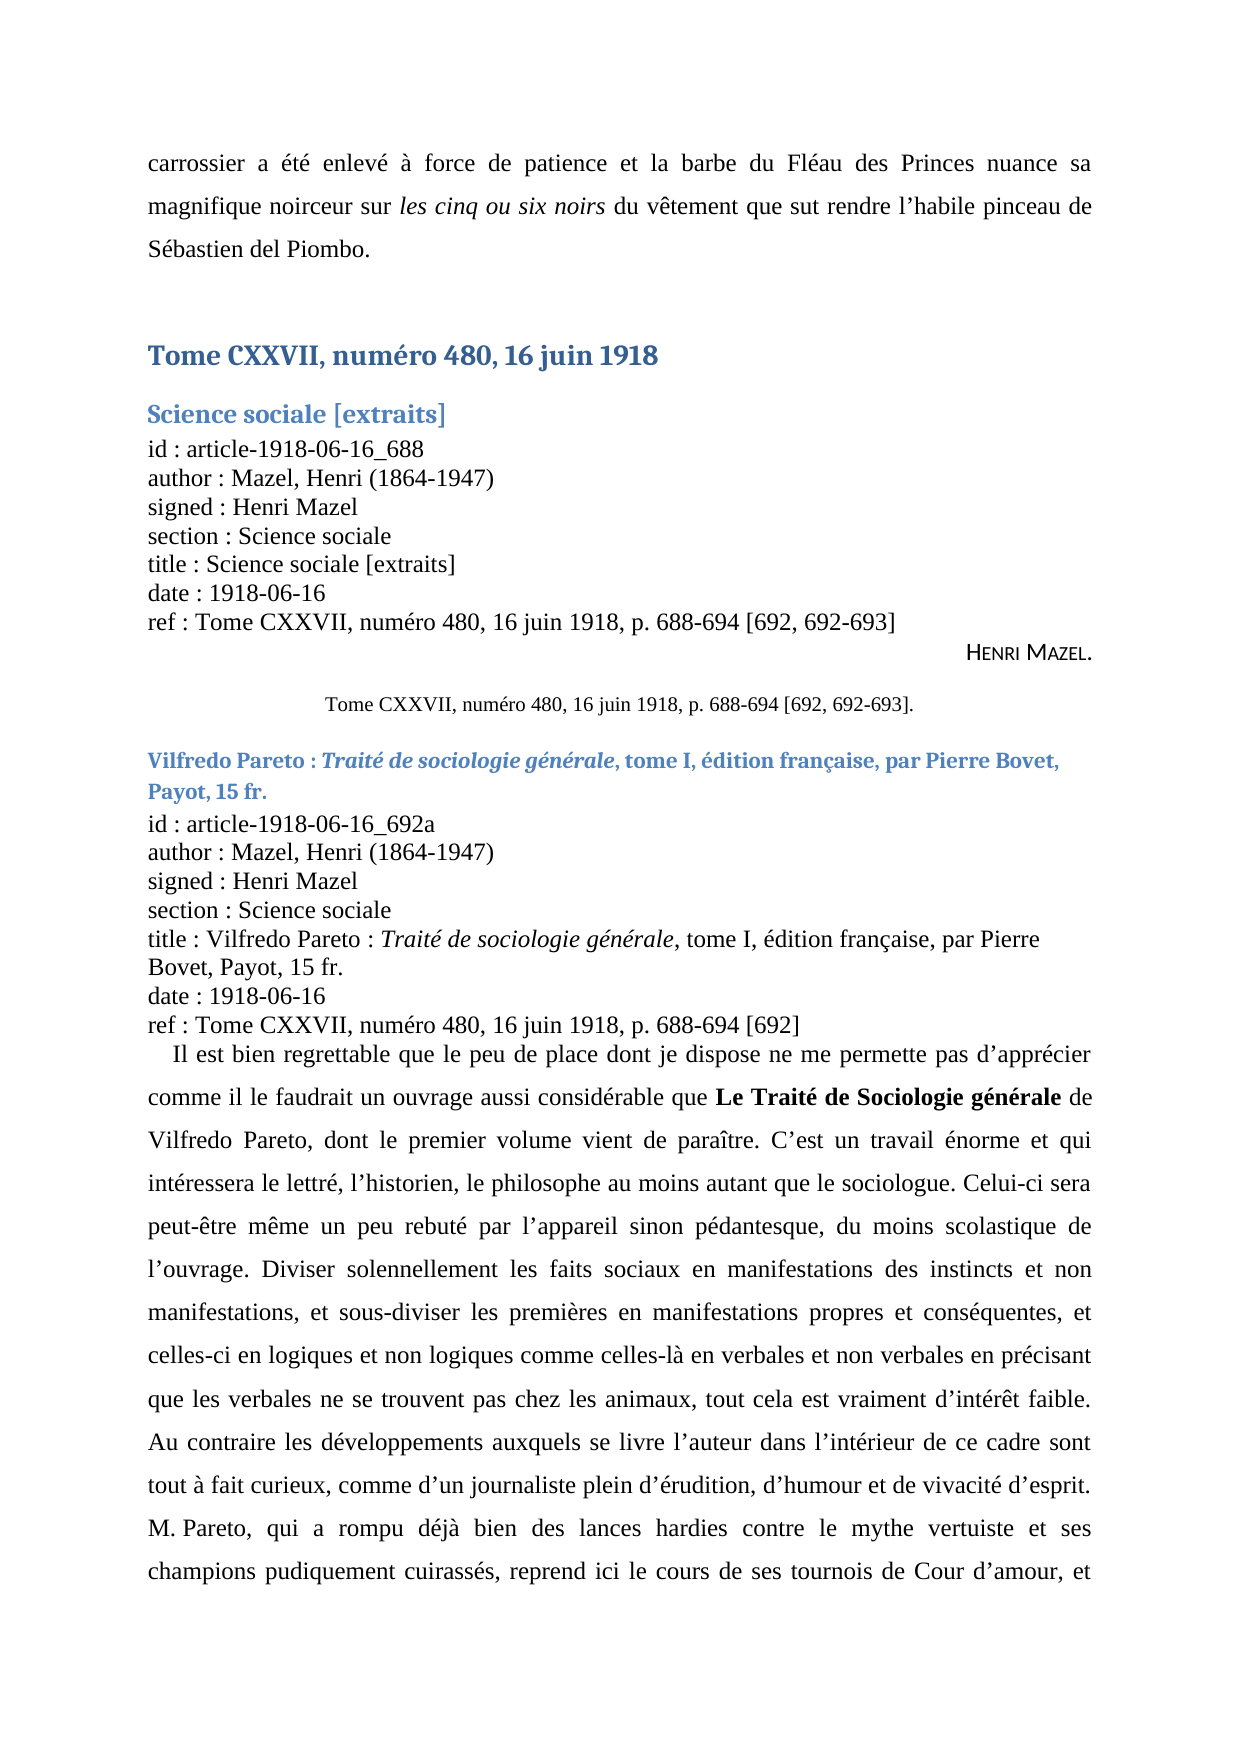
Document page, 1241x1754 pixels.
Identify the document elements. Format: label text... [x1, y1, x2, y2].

subtitle Tome CXXVII, numéro 480, 16 juin 1918 [148, 339, 1093, 373]
text section : Science sociale [148, 521, 1093, 549]
text date : 1918-06-16 [148, 578, 1093, 607]
text carrossier a été enlevé à force de patience et la barbe du Fléau des Princes nuance sa magnifique noirceur sur les cinq ou six noirs du vêtement que sut rendre l’habile pinceau de Sébastien del Piombo. [148, 148, 1093, 263]
subtitle Science sociale [extraits] [148, 399, 1093, 430]
text Tome CXXVII, numéro 480, 16 juin 1918, p. 688-694 [692, 692-693]. [325, 692, 1093, 716]
text signed : Henri Mazel [148, 866, 1093, 895]
text author : Mazel, Henri (1864-1947) [148, 837, 1093, 866]
text ref : Tome CXXVII, numéro 480, 16 juin 1918, p. 688-694 [692] [148, 1010, 1093, 1039]
subtitle Vilfredo Pareto : Traité de sociologie générale, tome I, édition française, par Pierre Bovet, Payot, 15 fr. [148, 748, 1093, 805]
text Il est bien regrettable que le peu de place dont je dispose ne me permette pas d’apprécier comme il le faudrait un ouvrage aussi considérable que Le Traité de Sociologie générale de Vilfredo Pareto, dont le premier volume vient de paraître. C’est un travail énorme et qui intéressera le lettré, l’historien, le philosophe au moins autant que le sociologue. Celui-ci sera peut-être même un peu rebuté par l’appareil sinon pédantesque, du moins scolastique de l’ouvrage. Diviser solennellement les faits sociaux en manifestations des instincts et non manifestations, et sous-diviser les premières en manifestations propres et conséquentes, et celles-ci en logiques et non logiques comme celles-là en verbales et non verbales en précisant que les verbales ne se trouvent pas chez les animaux, tout cela est vraiment d’intérêt faible. Au contraire les développements auxquels se livre l’auteur dans l’intérieur de ce cadre sont tout à fait curieux, comme d’un journaliste plein d’érudition, d’humour et de vivacité d’esprit. M. Pareto, qui a rompu déjà bien des lances hardies contre le mythe vertuiste et ses champions pudiquement cuirassés, reprend ici le cours de ses tournois de Cour d’amour, et [148, 1039, 1093, 1585]
text title : Vilfredo Pareto : Traité de sociologie générale, tome I, édition française, par Pierre Bovet, Payot, 15 fr. [148, 924, 1093, 981]
text ref : Tome CXXVII, numéro 480, 16 juin 1918, p. 688-694 [692, 692-693] [148, 607, 1093, 636]
text Henri Mazel. [148, 636, 1093, 666]
text date : 1918-06-16 [148, 981, 1093, 1010]
text id : article-1918-06-16_692a [148, 809, 1093, 837]
text section : Science sociale [148, 895, 1093, 924]
text signed : Henri Mazel [148, 492, 1093, 521]
text author : Mazel, Henri (1864-1947) [148, 463, 1093, 492]
text id : article-1918-06-16_688 [148, 434, 1093, 463]
text title : Science sociale [extraits] [148, 549, 1093, 578]
